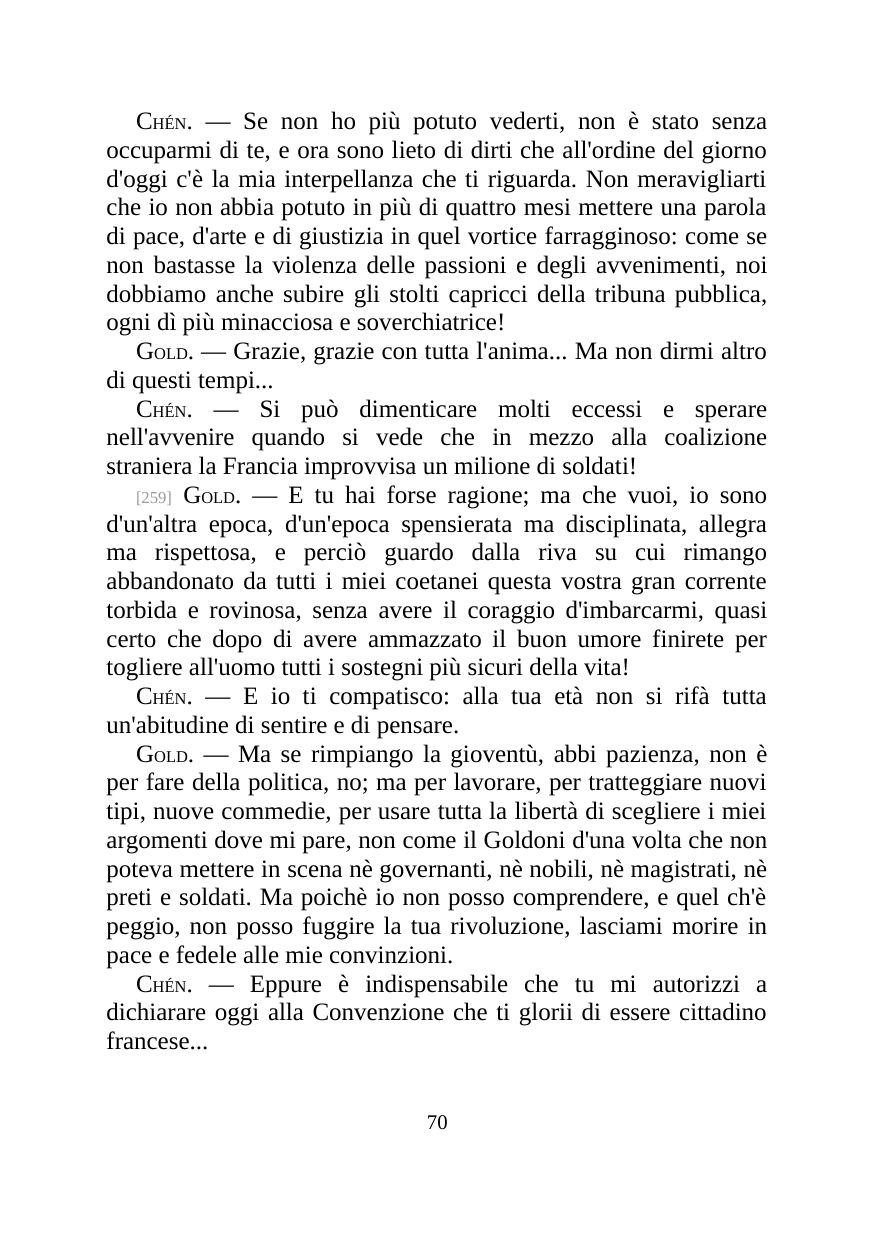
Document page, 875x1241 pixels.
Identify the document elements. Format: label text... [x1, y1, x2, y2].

text Gold. — Ma se rimpiango la gioventù, abbi pazienza, non è per fare della politica, no; ma per lavorare, per tratteggiare nuovi tipi, nuove commedie, per usare tutta la libertà di scegliere i miei argomenti dove mi pare, non come il Goldoni d'una volta che non poteva mettere in scena nè governanti, nè nobili, nè magistrati, nè preti e soldati. Ma poichè io non posso comprendere, e quel ch'è peggio, non posso fuggire la tua rivoluzione, lasciami morire in pace e fedele alle mie convinzioni. [106, 739, 768, 969]
text Gold. — Grazie, grazie con tutta l'anima... Ma non dirmi altro di questi tempi... [106, 336, 768, 394]
text Chén. — E io ti compatisco: alla tua età non si rifà tutta un'abitudine di sentire e di pensare. [106, 681, 768, 739]
text Chén. — Eppure è indispensabile che tu mi autorizzi a dichiarare oggi alla Convenzione che ti glorii di essere cittadino francese... [106, 969, 768, 1055]
text [259] Gold. — E tu hai forse ragione; ma che vuoi, io sono d'un'altra epoca, d'un'epoca spensierata ma disciplinata, allegra ma rispettosa, e perciò guardo dalla riva su cui rimango abbandonato da tutti i miei coetanei questa vostra gran corrente torbida e rovinosa, senza avere il coraggio d'imbarcarmi, quasi certo che dopo di avere ammazzato il buon umore finirete per togliere all'uomo tutti i sostegni più sicuri della vita! [106, 480, 768, 681]
text Chén. — Se non ho più potuto vederti, non è stato senza occuparmi di te, e ora sono lieto di dirti che all'ordine del giorno d'oggi c'è la mia interpellanza che ti riguarda. Non meravigliarti che io non abbia potuto in più di quattro mesi mettere una parola di pace, d'arte e di giustizia in quel vortice farragginoso: come se non bastasse la violenza delle passioni e degli avvenimenti, noi dobbiamo anche subire gli stolti capricci della tribuna pubblica, ogni dì più minacciosa e soverchiatrice! [106, 106, 768, 336]
text Chén. — Si può dimenticare molti eccessi e sperare nell'avvenire quando si vede che in mezzo alla coalizione straniera la Francia improvvisa un milione di soldati! [106, 394, 768, 480]
